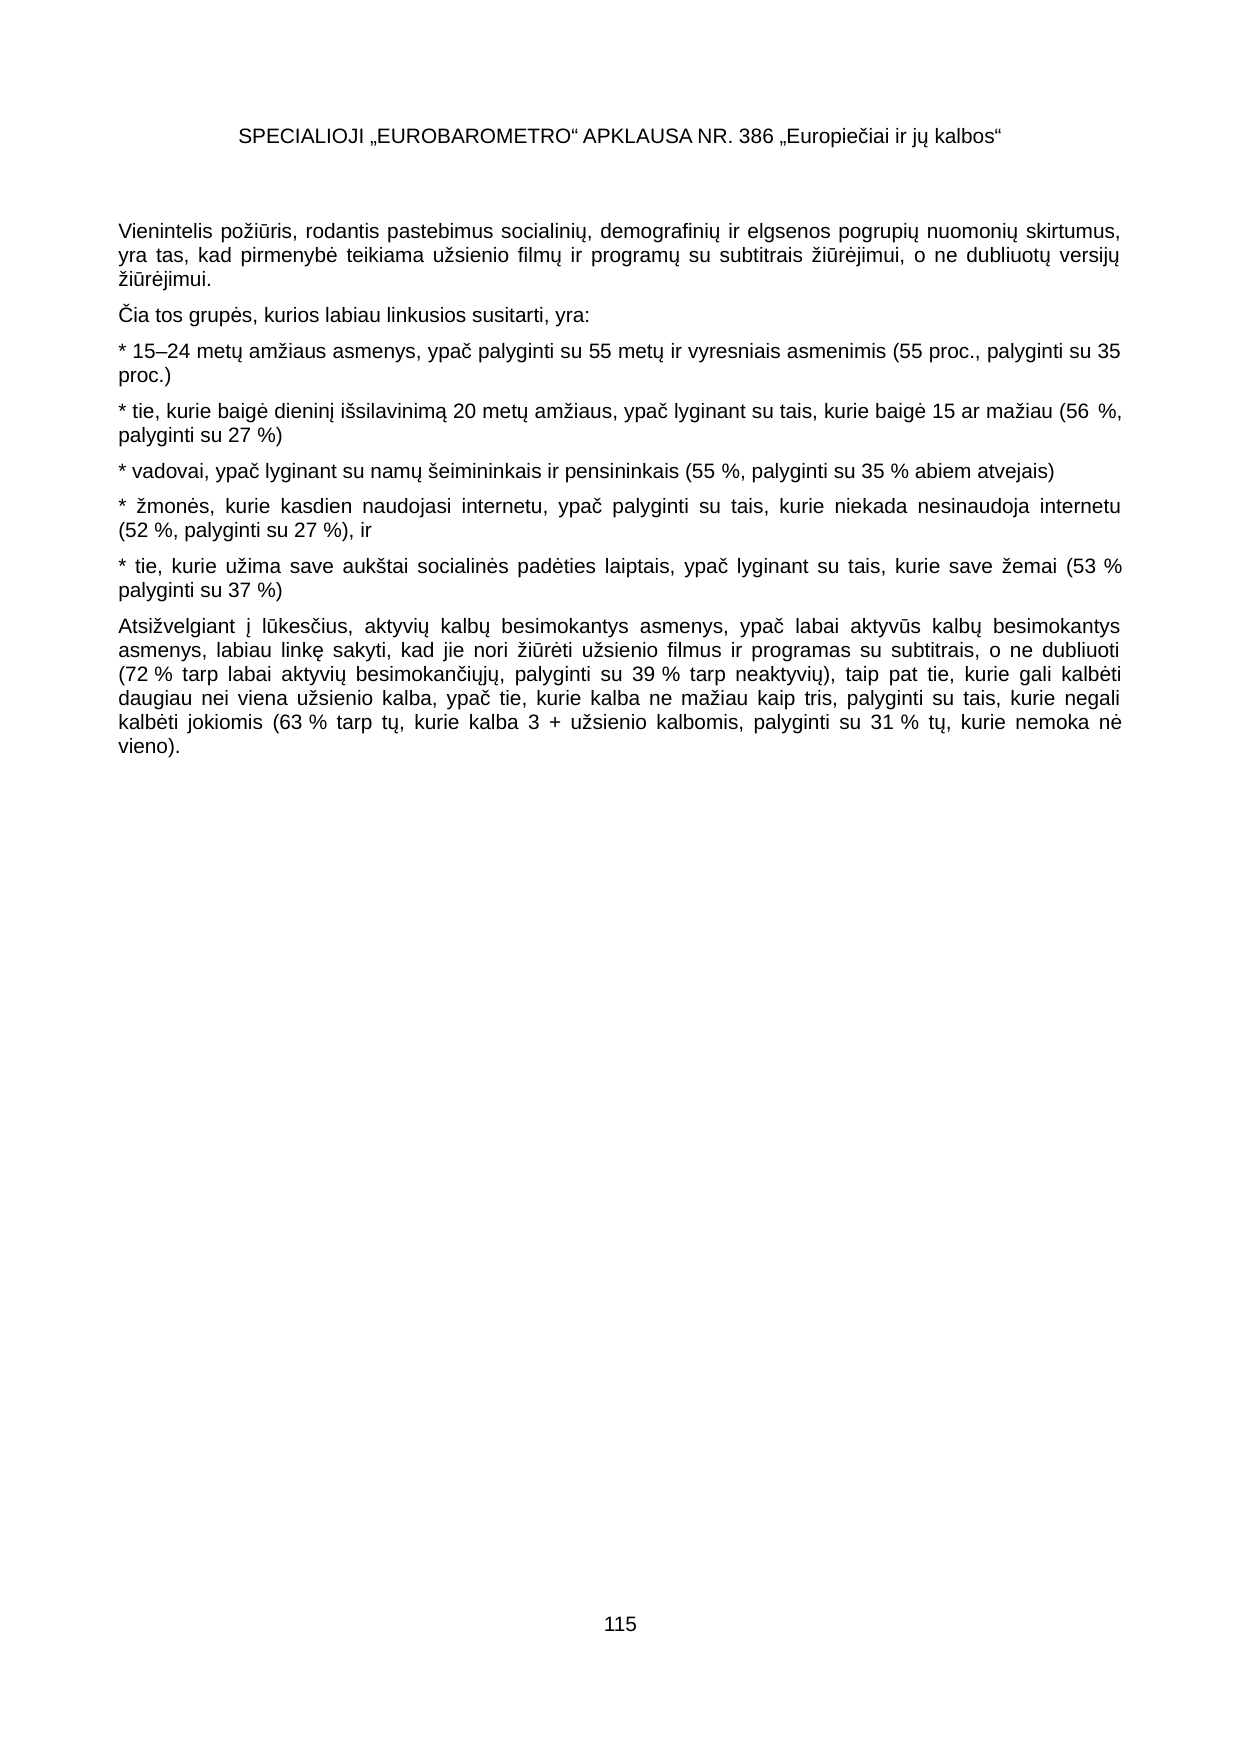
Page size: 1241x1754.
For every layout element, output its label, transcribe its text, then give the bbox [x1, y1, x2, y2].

text Vienintelis požiūris, rodantis pastebimus socialinių, demografinių ir elgsenos pogrupių nuomonių skirtumus, yra tas, kad pirmenybė teikiama užsienio filmų ir programų su subtitrais žiūrėjimui, o ne dubliuotų versijų žiūrėjimui. [118, 219, 1122, 291]
text * tie, kurie užima save aukštai socialinės padėties laiptais, ypač lyginant su tais, kurie save žemai (53 % palyginti su 37 %) [118, 554, 1122, 602]
text Atsižvelgiant į lūkesčius, aktyvių kalbų besimokantys asmenys, ypač labai aktyvūs kalbų besimokantys asmenys, labiau linkę sakyti, kad jie nori žiūrėti užsienio filmus ir programas su subtitrais, o ne dubliuoti (72 % tarp labai aktyvių besimokančiųjų, palyginti su 39 % tarp neaktyvių), taip pat tie, kurie gali kalbėti daugiau nei viena užsienio kalba, ypač tie, kurie kalba ne mažiau kaip tris, palyginti su tais, kurie negali kalbėti jokiomis (63 % tarp tų, kurie kalba 3 + užsienio kalbomis, palyginti su 31 % tų, kurie nemoka nė vieno). [118, 614, 1122, 758]
text * žmonės, kurie kasdien naudojasi internetu, ypač palyginti su tais, kurie niekada nesinaudoja internetu (52 %, palyginti su 27 %), ir [118, 494, 1122, 542]
text Čia tos grupės, kurios labiau linkusios susitarti, yra: [118, 303, 1122, 327]
text * vadovai, ypač lyginant su namų šeimininkais ir pensininkais (55 %, palyginti su 35 % abiem atvejais) [118, 458, 1122, 482]
text * 15–24 metų amžiaus asmenys, ypač palyginti su 55 metų ir vyresniais asmenimis (55 proc., palyginti su 35 proc.) [118, 339, 1122, 387]
text * tie, kurie baigė dieninį išsilavinimą 20 metų amžiaus, ypač lyginant su tais, kurie baigė 15 ar mažiau (56 %, palyginti su 27 %) [118, 399, 1122, 447]
